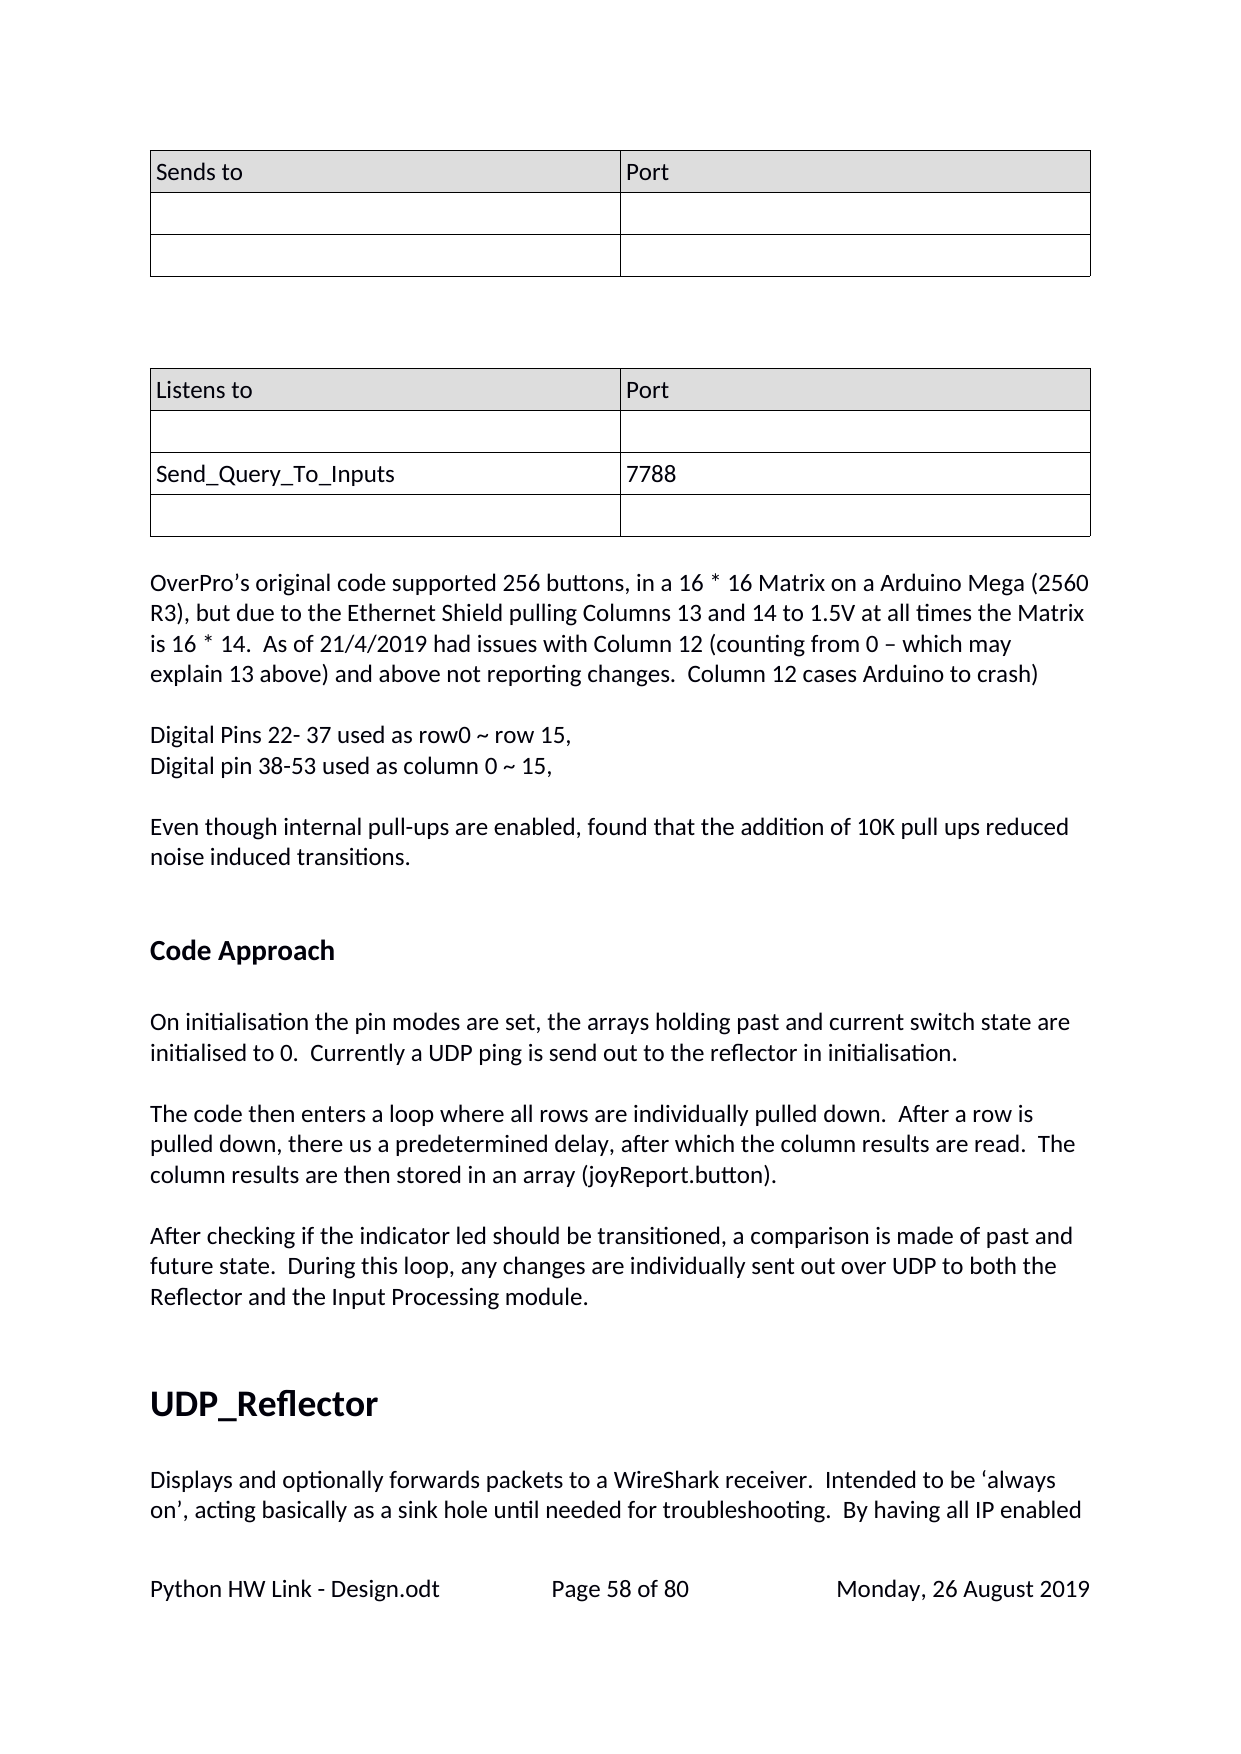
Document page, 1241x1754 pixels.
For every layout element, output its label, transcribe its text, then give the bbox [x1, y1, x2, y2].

table_cell [621, 411, 1090, 452]
table_cell [151, 411, 620, 452]
text After checking if the indicator led should be transitioned, a comparison is made of past and future state. During this loop, any changes are individually sent out over UDP to both the Reflector and the Input Processing module. [150, 1220, 1090, 1311]
subtitle Code Approach [150, 932, 1090, 967]
table_cell [621, 235, 1090, 276]
table_header Listens to [151, 369, 620, 410]
table_cell [151, 495, 620, 536]
table_cell Send_Query_To_Inputs [151, 453, 620, 494]
text The code then enters a loop where all rows are individually pulled down. After a row is pulled down, there us a predetermined delay, after which the column results are read. The column results are then stored in an array (joyReport.button). [150, 1098, 1090, 1189]
text Displays and optionally forwards packets to a WireShark receiver. Intended to be ‘always on’, acting basically as a sink hole until needed for troubleshooting. By having all IP enabled [150, 1464, 1090, 1525]
table_cell 7788 [621, 453, 1090, 494]
table_cell [151, 235, 620, 276]
text Digital Pins 22- 37 used as row0 ~ row 15, [150, 719, 1090, 750]
table_cell [621, 193, 1090, 234]
subtitle UDP_Reflector [150, 1379, 1090, 1425]
text Digital pin 38-53 used as column 0 ~ 15, [150, 750, 1090, 781]
table_header Sends to [151, 151, 620, 192]
text Even though internal pull-ups are enabled, found that the addition of 10K pull ups reduced noise induced transitions. [150, 811, 1090, 872]
table_cell [621, 495, 1090, 536]
text On initialisation the pin modes are set, the arrays holding past and current switch state are initialised to 0. Currently a UDP ping is send out to the reflector in initialisation. [150, 1006, 1090, 1067]
table_header Port [621, 369, 1090, 410]
table_cell [151, 193, 620, 234]
table_header Port [621, 151, 1090, 192]
text OverPro’s original code supported 256 buttons, in a 16 * 16 Matrix on a Arduino Mega (2560 R3), but due to the Ethernet Shield pulling Columns 13 and 14 to 1.5V at all times the Matrix is 16 * 14. As of 21/4/2019 had issues with Column 12 (counting from 0 – which may explain 13 above) and above not reporting changes. Column 12 cases Arduino to crash) [150, 567, 1090, 689]
